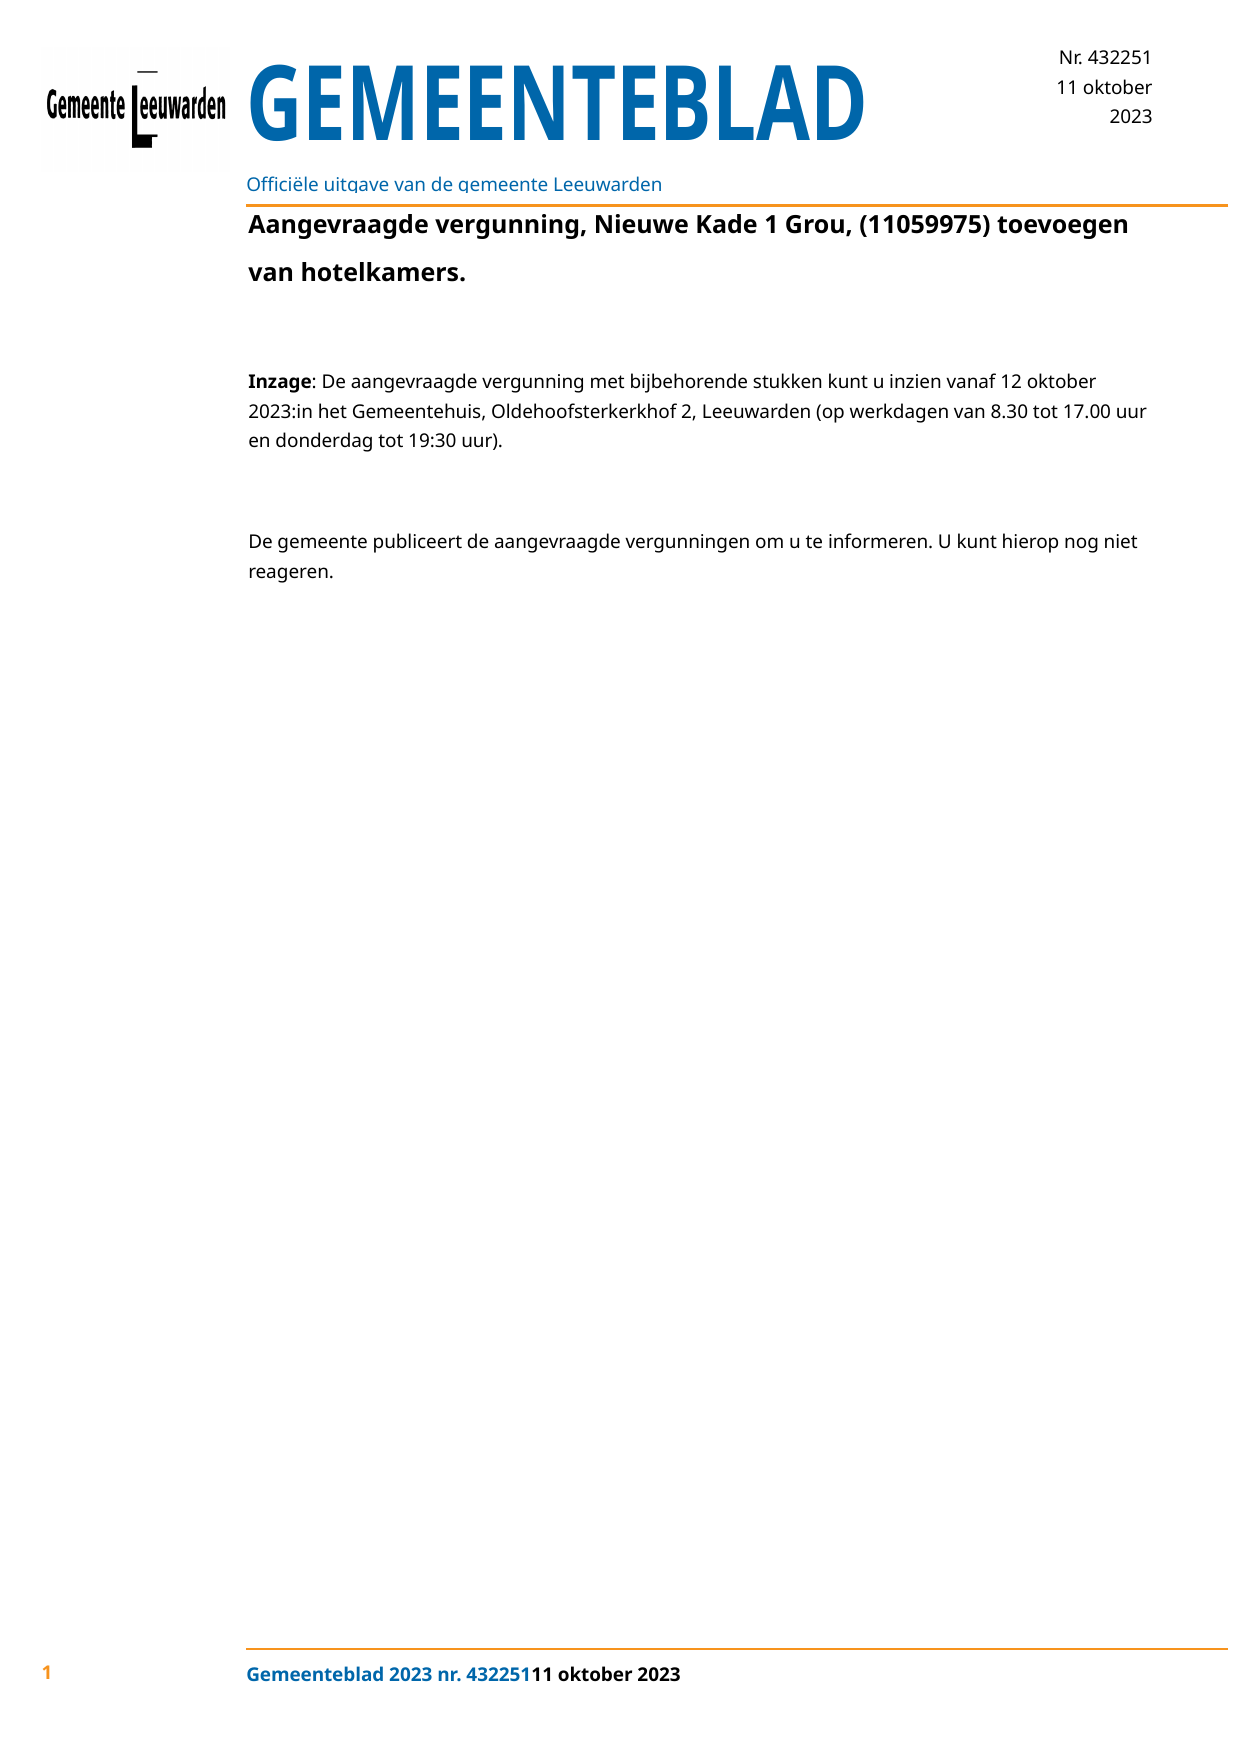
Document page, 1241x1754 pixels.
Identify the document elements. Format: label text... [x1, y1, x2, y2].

picture [41, 47, 231, 172]
text Inzage: De aangevraagde vergunning met bijbehorende stukken kunt u inzien vanaf 12 oktober 2023:in het Gemeentehuis, Oldehoofsterkerkhof 2, Leeuwarden (op werkdagen van 8.30 tot 17.00 uur en donderdag tot 19:30 uur). [248, 368, 1152, 453]
text Aangevraagde vergunning, Nieuwe Kade 1 Grou, (11059975) toevoegen van hotelkamers. [248, 207, 1152, 288]
text De gemeente publiceert de aangevraagde vergunningen om u te informeren. U kunt hierop nog niet reageren. [248, 528, 1152, 584]
